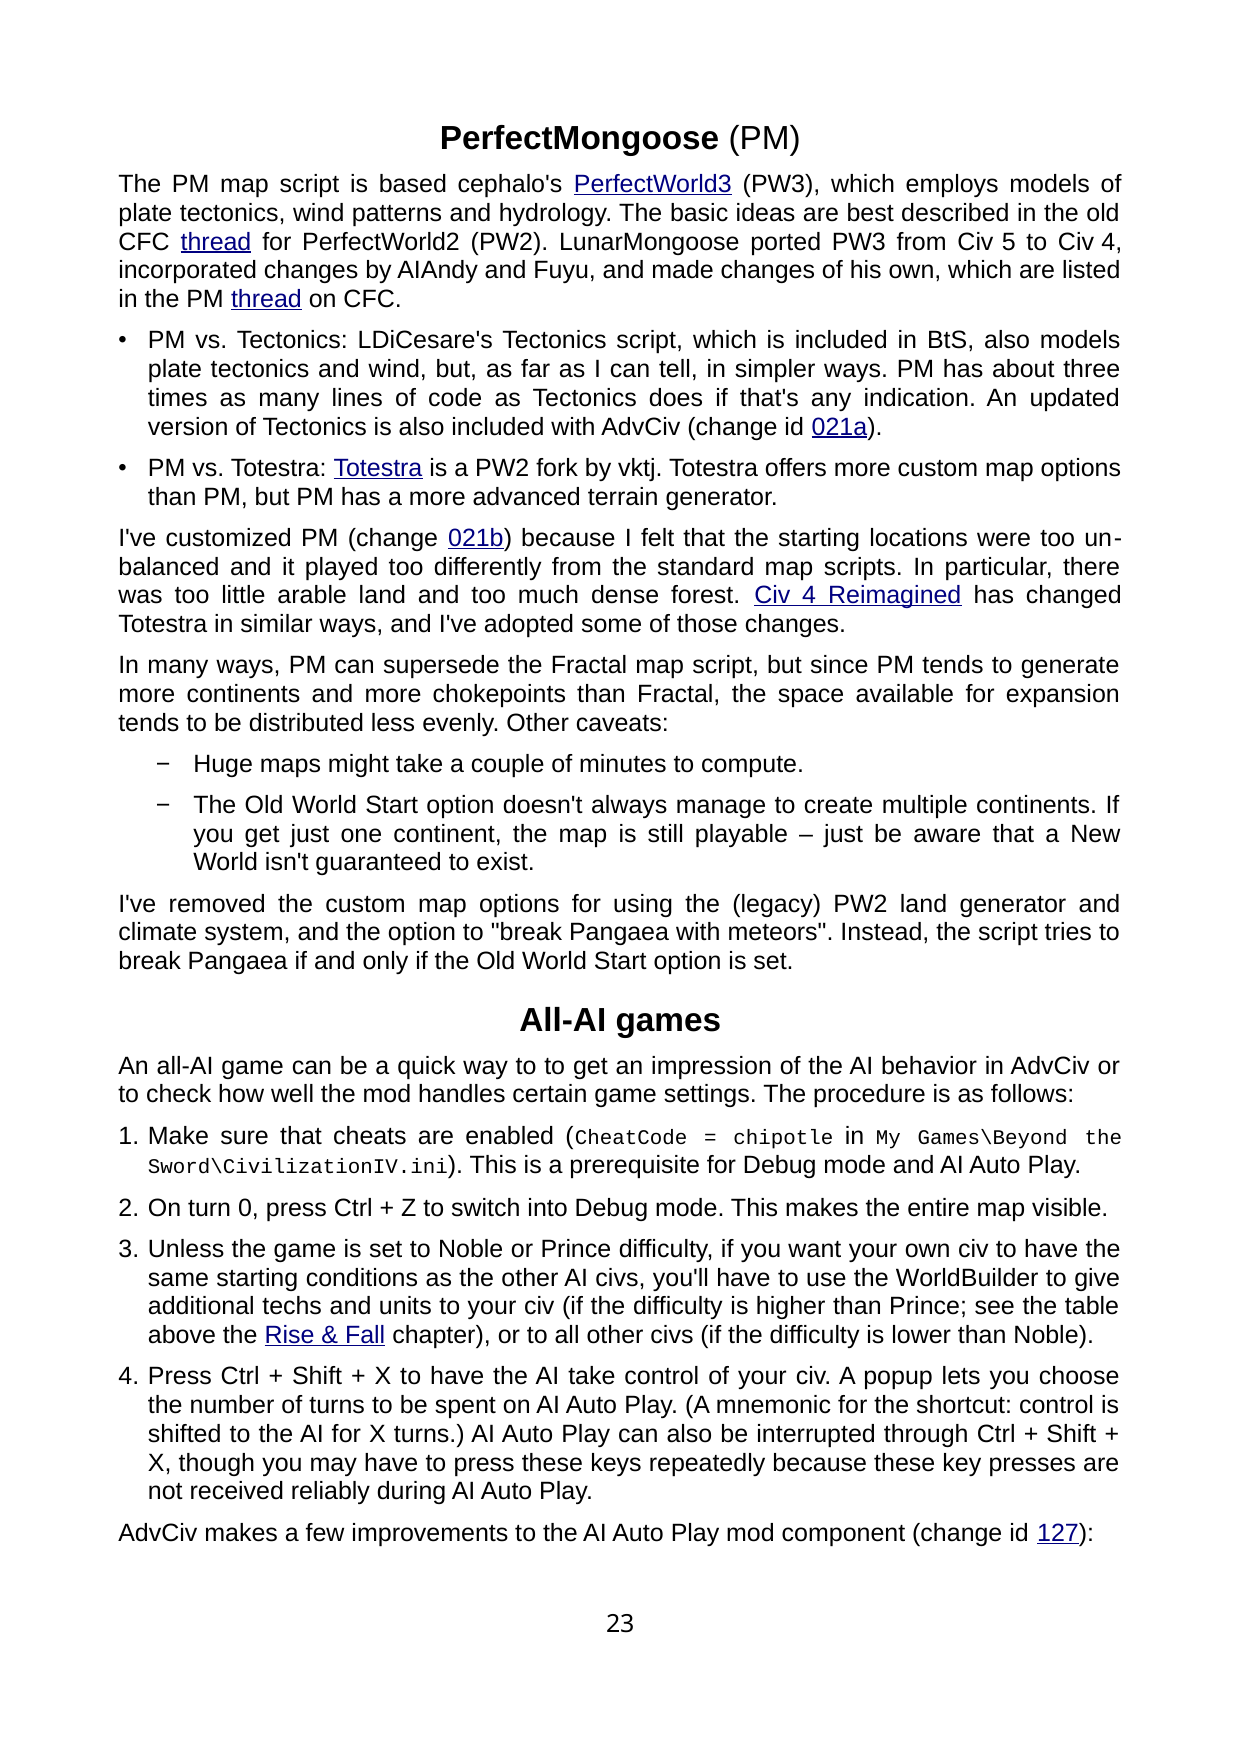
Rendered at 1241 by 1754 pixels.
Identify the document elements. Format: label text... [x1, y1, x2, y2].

text I've customized PM (change 021b) because I felt that the starting locations were too un­balanced and it played too differently from the standard map scripts. In particular, there was too little arable land and too much dense forest. Civ 4 Reimagined has changed Totestra in similar ways, and I've adopted some of those changes. [118, 523, 1122, 638]
text In many ways, PM can supersede the Fractal map script, but since PM tends to generate more continents and more chokepoints than Fractal, the space available for expansion tends to be distributed less evenly. Other caveats: [118, 650, 1122, 736]
text AdvCiv makes a few improvements to the AI Auto Play mod component (change id 127): [118, 1518, 1122, 1546]
list Huge maps might take a couple of minutes to compute. [156, 749, 1122, 777]
subtitle PerfectMongoose (PM) [118, 118, 1122, 157]
list The Old World Start option doesn't always manage to create multiple continents. If you get just one continent, the map is still playable – just be aware that a New World isn't guaranteed to exist. [156, 790, 1122, 876]
list Make sure that cheats are enabled (CheatCode = chipotle in My Games\Beyond the Sword\CivilizationIV.ini). This is a prerequisite for Debug mode and AI Auto Play. [118, 1121, 1122, 1180]
list Unless the game is set to Noble or Prince difficulty, if you want your own civ to have the same starting conditions as the other AI civs, you'll have to use the WorldBuilder to give additional techs and units to your civ (if the difficulty is higher than Prince; see the table above the Rise & Fall chapter), or to all other civs (if the difficulty is lower than Noble). [118, 1234, 1122, 1349]
text I've removed the custom map options for using the (legacy) PW2 land generator and climate system, and the option to "break Pangaea with meteors". Instead, the script tries to break Pangaea if and only if the Old World Start option is set. [118, 888, 1122, 975]
text An all-AI game can be a quick way to to get an impression of the AI behavior in AdvCiv or to check how well the mod handles certain game settings. The procedure is as follows: [118, 1051, 1122, 1108]
text The PM map script is based cephalo's PerfectWorld3 (PW3), which employs models of plate tectonics, wind patterns and hydrology. The basic ideas are best described in the old CFC thread for PerfectWorld2 (PW2). LunarMongoose ported PW3 from Civ 5 to Civ 4, incorporated changes by AIAndy and Fuyu, and made changes of his own, which are listed in the PM thread on CFC. [118, 169, 1122, 313]
list On turn 0, press Ctrl + Z to switch into Debug mode. This makes the entire map visible. [118, 1193, 1122, 1221]
subtitle All-AI games [118, 1000, 1122, 1038]
list Press Ctrl + Shift + X to have the AI take control of your civ. A popup lets you choose the number of turns to be spent on AI Auto Play. (A mnemonic for the shortcut: control is shifted to the AI for X turns.) AI Auto Play can also be interrupted through Ctrl + Shift + X, though you may have to press these keys repeatedly because these key presses are not received reliably during AI Auto Play. [118, 1361, 1122, 1505]
list PM vs. Totestra: Totestra is a PW2 fork by vktj. Totestra offers more custom map options than PM, but PM has a more advanced terrain generator. [118, 453, 1122, 510]
list PM vs. Tectonics: LDiCesare's Tectonics script, which is included in BtS, also models plate tectonics and wind, but, as far as I can tell, in simpler ways. PM has about three times as many lines of code as Tectonics does if that's any indication. An updated version of Tectonics is also included with AdvCiv (change id 021a). [118, 325, 1122, 440]
